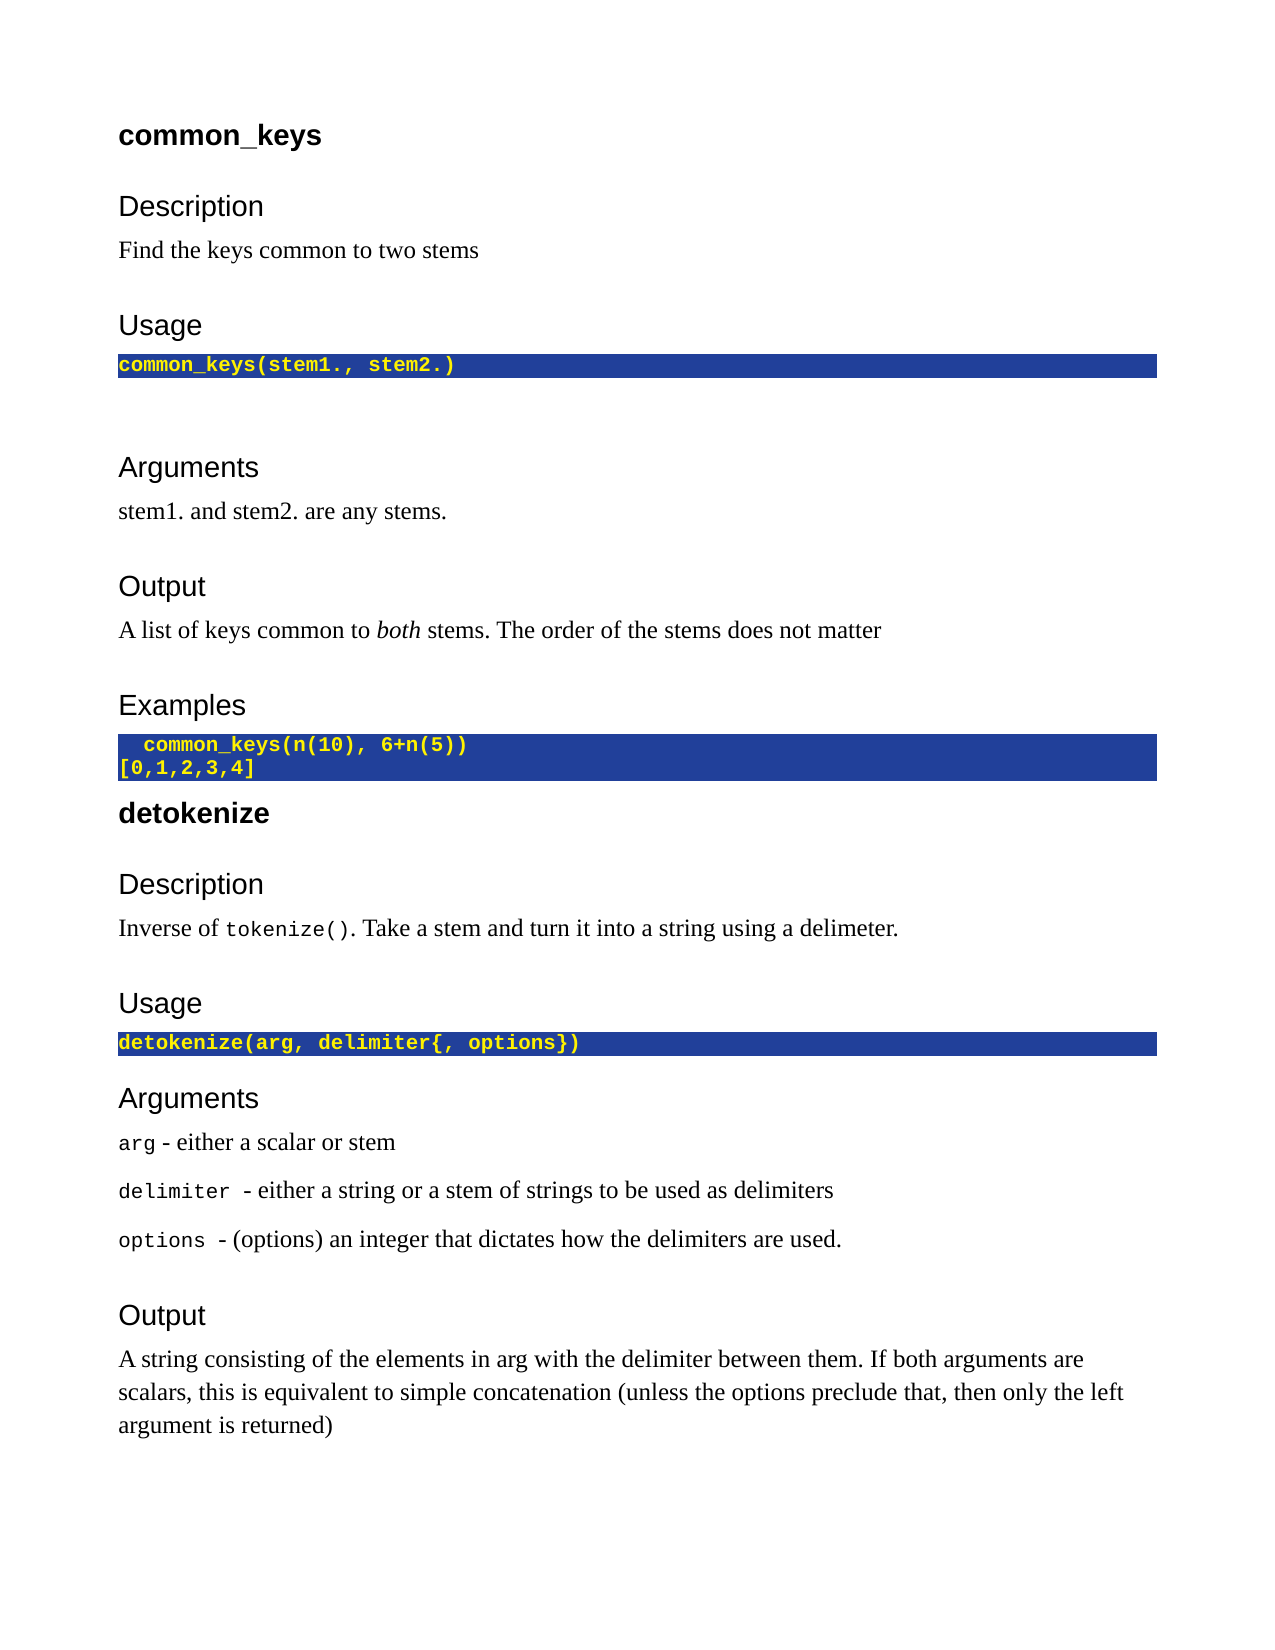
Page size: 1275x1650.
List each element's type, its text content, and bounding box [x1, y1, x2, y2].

text common_keys(n(10), 6+n(5)) [118, 734, 1157, 757]
text Inverse of tokenize(). Take a stem and turn it into a string using a delimeter. [118, 913, 1157, 942]
text arg - either a scalar or stem [118, 1127, 1157, 1157]
text detokenize(arg, delimiter{, options}) [118, 1032, 1157, 1056]
subtitle Output [118, 1298, 1157, 1331]
subtitle Description [118, 189, 1157, 223]
subtitle Arguments [118, 1081, 1157, 1114]
subtitle Examples [118, 688, 1157, 721]
subtitle Usage [118, 986, 1157, 1020]
subtitle Description [118, 867, 1157, 900]
subtitle detokenize [118, 796, 1157, 829]
text stem1. and stem2. are any stems. [118, 496, 1157, 525]
subtitle Output [118, 569, 1157, 602]
subtitle Usage [118, 308, 1157, 342]
text options - (options) an integer that dictates how the delimiters are used. [118, 1224, 1157, 1254]
text [0,1,2,3,4] [118, 757, 1157, 781]
text delimiter - either a string or a stem of strings to be used as delimiters [118, 1176, 1157, 1205]
text A list of keys common to both stems. The order of the stems does not matter [118, 615, 1157, 644]
text common_keys(stem1., stem2.) [118, 354, 1157, 378]
text Find the keys common to two stems [118, 235, 1157, 264]
subtitle Arguments [118, 450, 1157, 484]
text A string consisting of the elements in arg with the delimiter between them. If both arguments are scalars, this is equivalent to simple concatenation (unless the options preclude that, then only the left argument is returned) [118, 1344, 1157, 1438]
subtitle common_keys [118, 118, 1157, 152]
